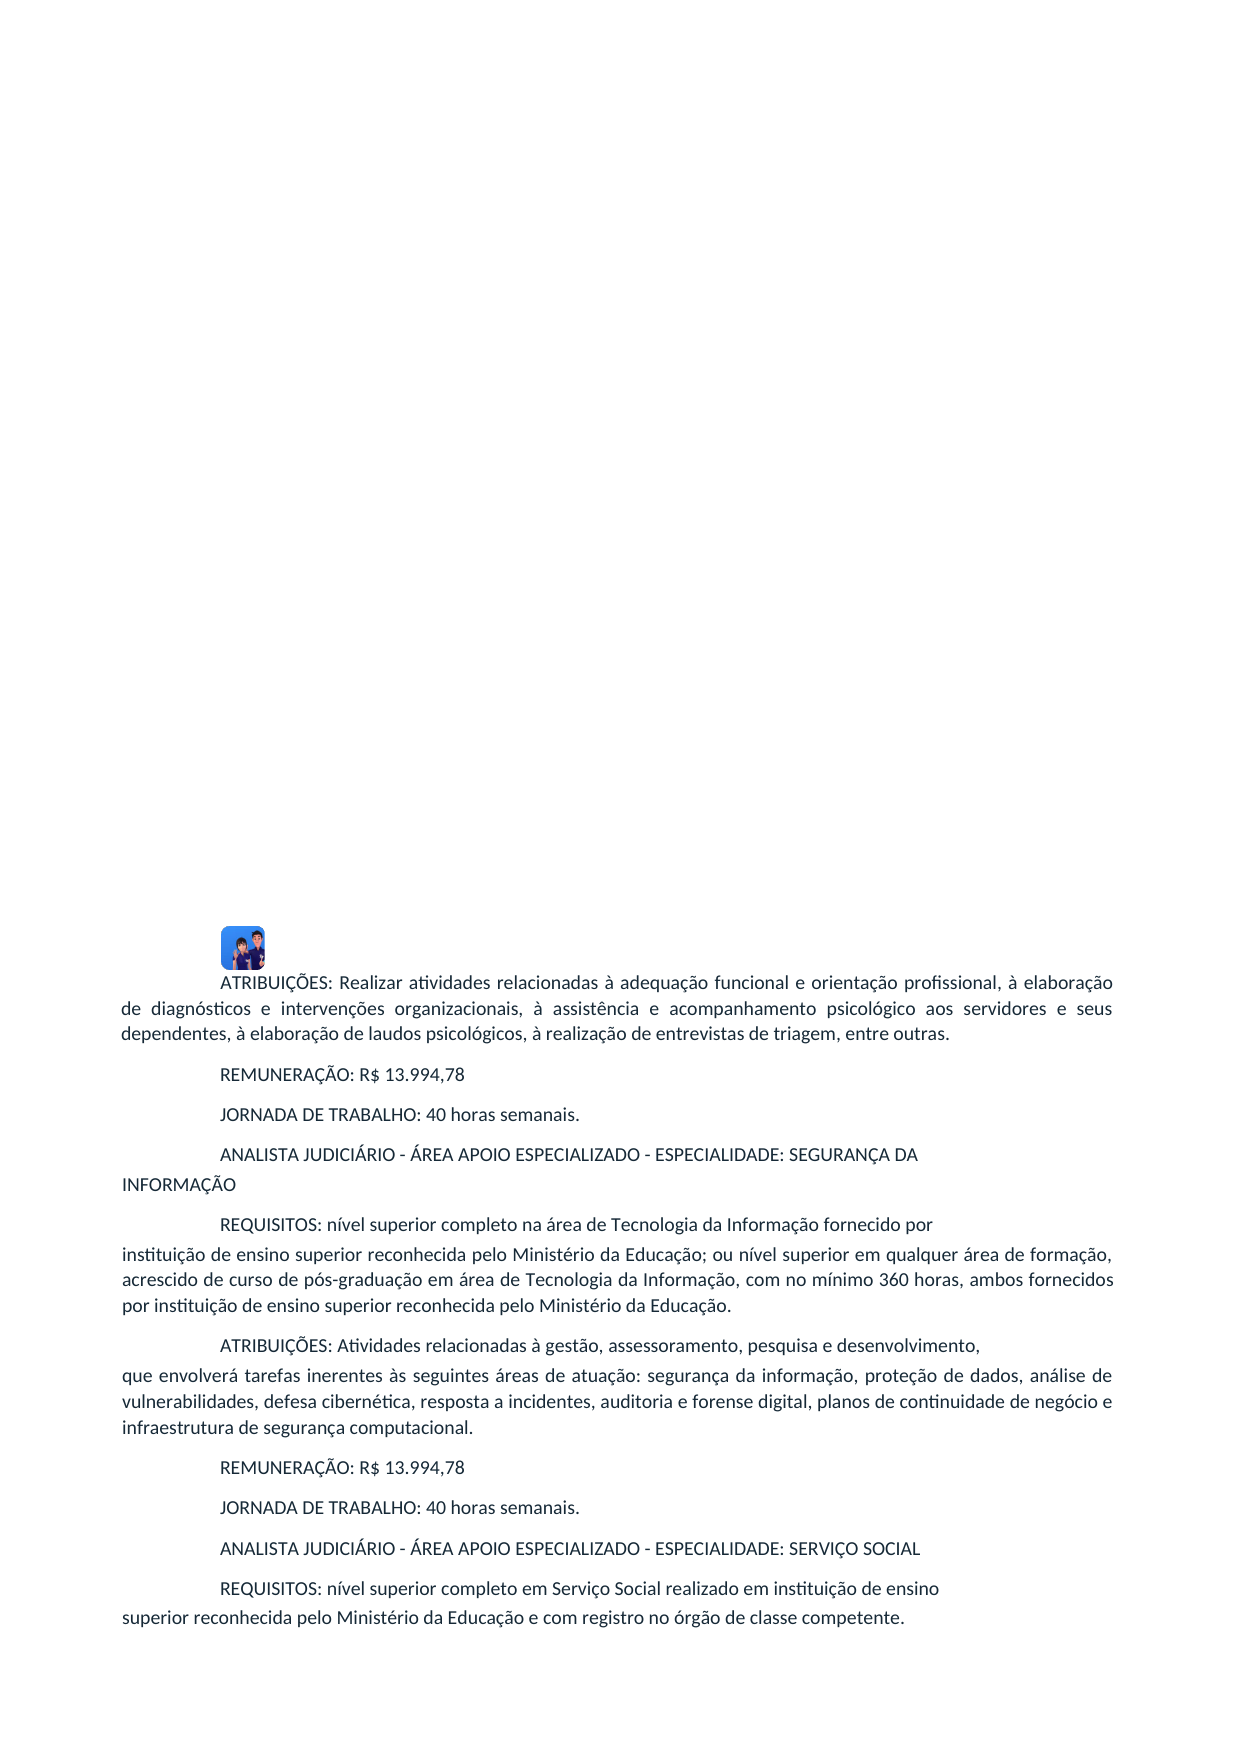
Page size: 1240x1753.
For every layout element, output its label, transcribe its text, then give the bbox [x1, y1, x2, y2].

text JORNADA DE TRABALHO: 40 horas semanais. [220, 1495, 1115, 1519]
text instituição de ensino superior reconhecida pelo Ministério da Educação; ou nível superior em qualquer área de formação, acrescido de curso de pós-graduação em área de Tecnologia da Informação, com no mínimo 360 horas, ambos fornecidos por instituição de ensino superior reconhecida pelo Ministério da Educação. [122, 1242, 1115, 1317]
text ATRIBUIÇÕES: Atividades relacionadas à gestão, assessoramento, pesquisa e desenvolvimento, [220, 1334, 1115, 1358]
text JORNADA DE TRABALHO: 40 horas semanais. [220, 1102, 1115, 1126]
text REMUNERAÇÃO: R$ 13.994,78 [220, 1455, 1115, 1479]
text REMUNERAÇÃO: R$ 13.994,78 [220, 1062, 1115, 1086]
text ANALISTA JUDICIÁRIO - ÁREA APOIO ESPECIALIZADO - ESPECIALIDADE: SERVIÇO SOCIAL [220, 1536, 1115, 1560]
text REQUISITOS: nível superior completo em Serviço Social realizado em instituição de ensino [220, 1576, 1115, 1600]
text que envolverá tarefas inerentes às seguintes áreas de atuação: segurança da informação, proteção de dados, análise de vulnerabilidades, defesa cibernética, resposta a incidentes, auditoria e forense digital, planos de continuidade de negócio e infraestrutura de segurança computacional. [122, 1363, 1115, 1439]
text ATRIBUIÇÕES: Realizar atividades relacionadas à adequação funcional e orientação profissional, à elaboração de diagnósticos e intervenções organizacionais, à assistência e acompanhamento psicológico aos servidores e seus dependentes, à elaboração de laudos psicológicos, à realização de entrevistas de triagem, entre outras. [121, 970, 1115, 1046]
text REQUISITOS: nível superior completo na área de Tecnologia da Informação fornecido por [220, 1212, 1115, 1236]
text ANALISTA JUDICIÁRIO - ÁREA APOIO ESPECIALIZADO - ESPECIALIDADE: SEGURANÇA DA [220, 1142, 1115, 1167]
text INFORMAÇÃO [122, 1172, 1115, 1196]
text superior reconhecida pelo Ministério da Educação e com registro no órgão de classe competente. [122, 1606, 1115, 1630]
